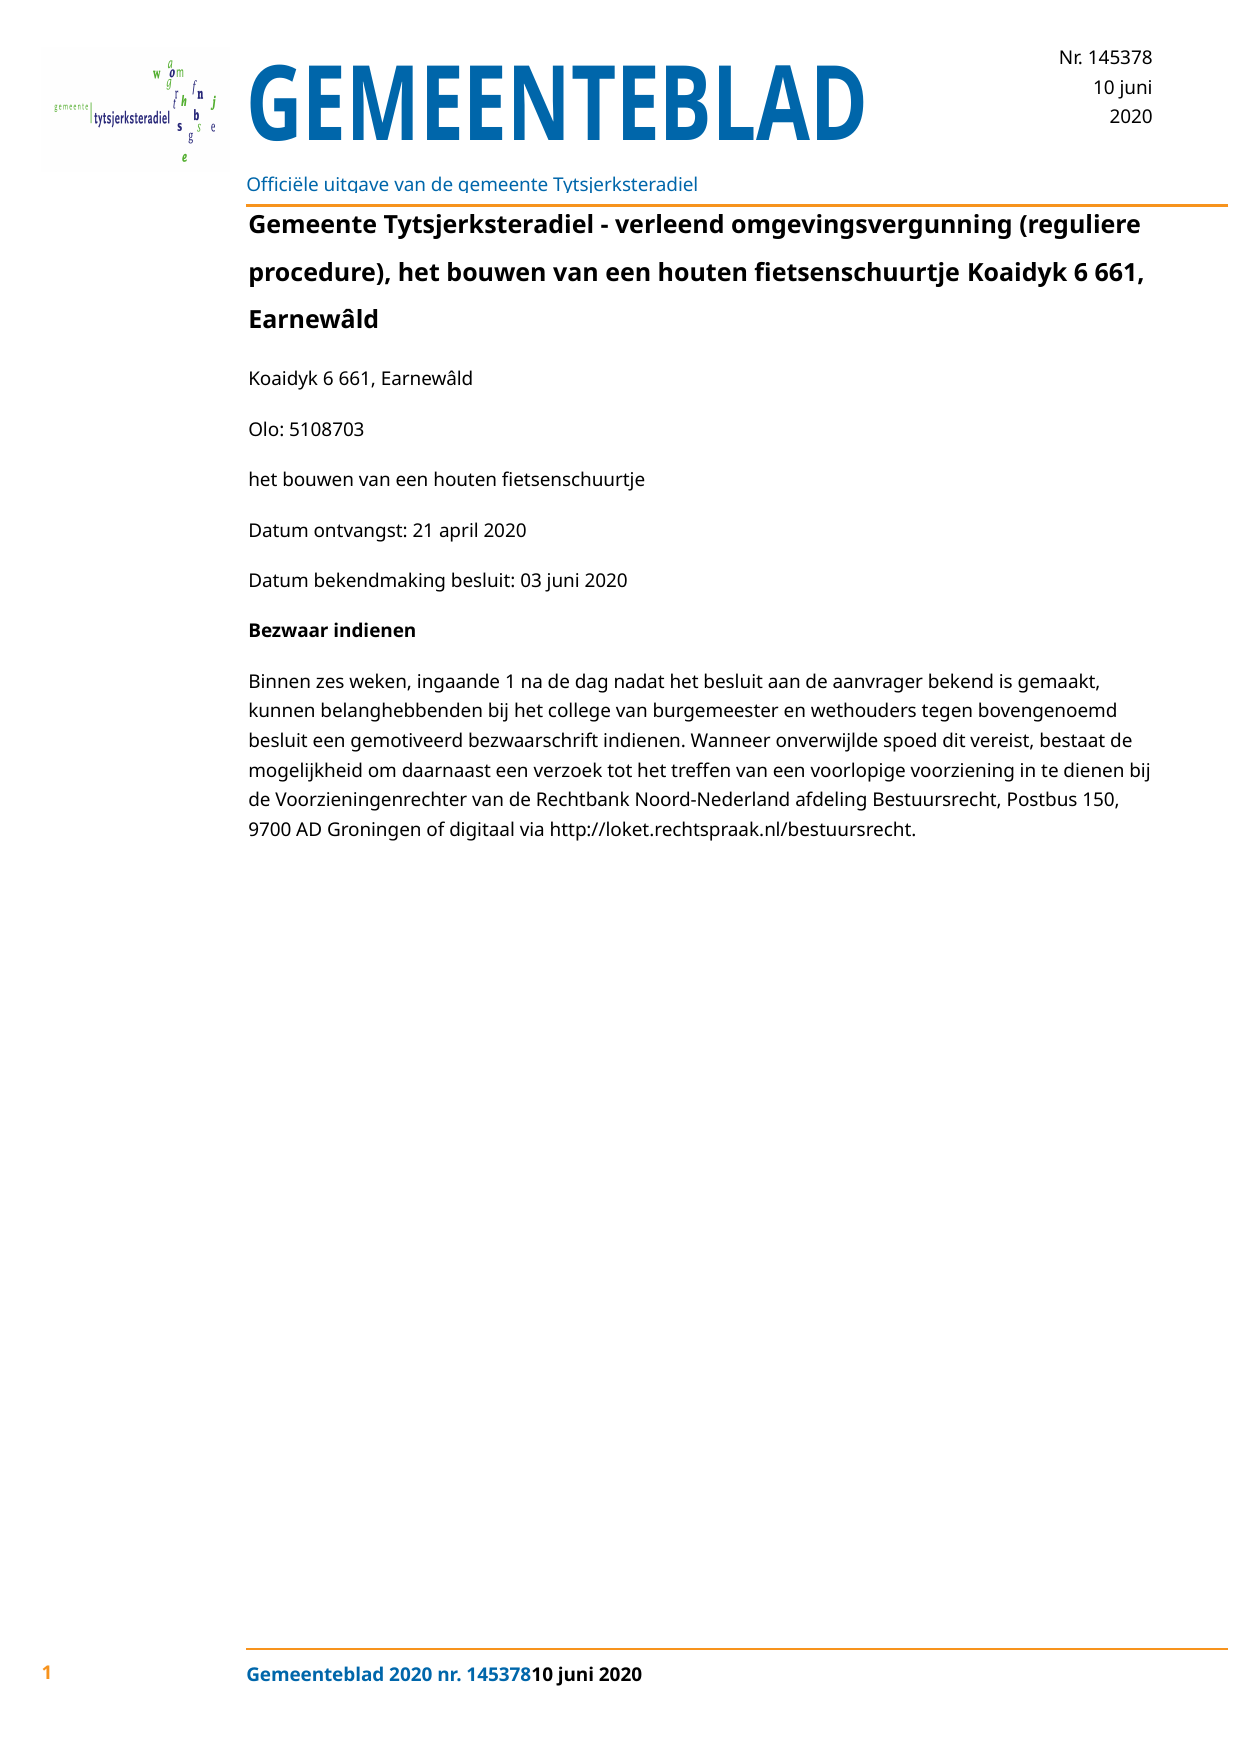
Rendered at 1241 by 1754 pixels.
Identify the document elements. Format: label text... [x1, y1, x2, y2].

text Gemeente Tytsjerksteradiel - verleend omgevingsvergunning (reguliere procedure), het bouwen van een houten fietsenschuurtje Koaidyk 6 661, Earnewâld [248, 207, 1152, 336]
text Olo: 5108703 [248, 416, 1152, 442]
text Datum ontvangst: 21 april 2020 [248, 517, 1152, 542]
text Binnen zes weken, ingaande 1 na de dag nadat het besluit aan de aanvrager bekend is gemaakt, kunnen belanghebbenden bij het college van burgemeester en wethouders tegen bovengenoemd besluit een gemotiveerd bezwaarschrift indienen. Wanneer onverwijlde spoed dit vereist, bestaat de mogelijkheid om daarnaast een verzoek tot het treffen van een voorlopige voorziening in te dienen bij de Voorzieningenrechter van de Rechtbank Noord-Nederland afdeling Bestuursrecht, Postbus 150, 9700 AD Groningen of digitaal via http://loket.rechtspraak.nl/bestuursrecht. [248, 668, 1152, 842]
text Datum bekendmaking besluit: 03 juni 2020 [248, 567, 1152, 593]
text Bezwaar indienen [248, 618, 1152, 643]
text het bouwen van een houten fietsenschuurtje [248, 466, 1152, 492]
picture [41, 47, 231, 172]
text Koaidyk 6 661, Earnewâld [248, 366, 1152, 391]
